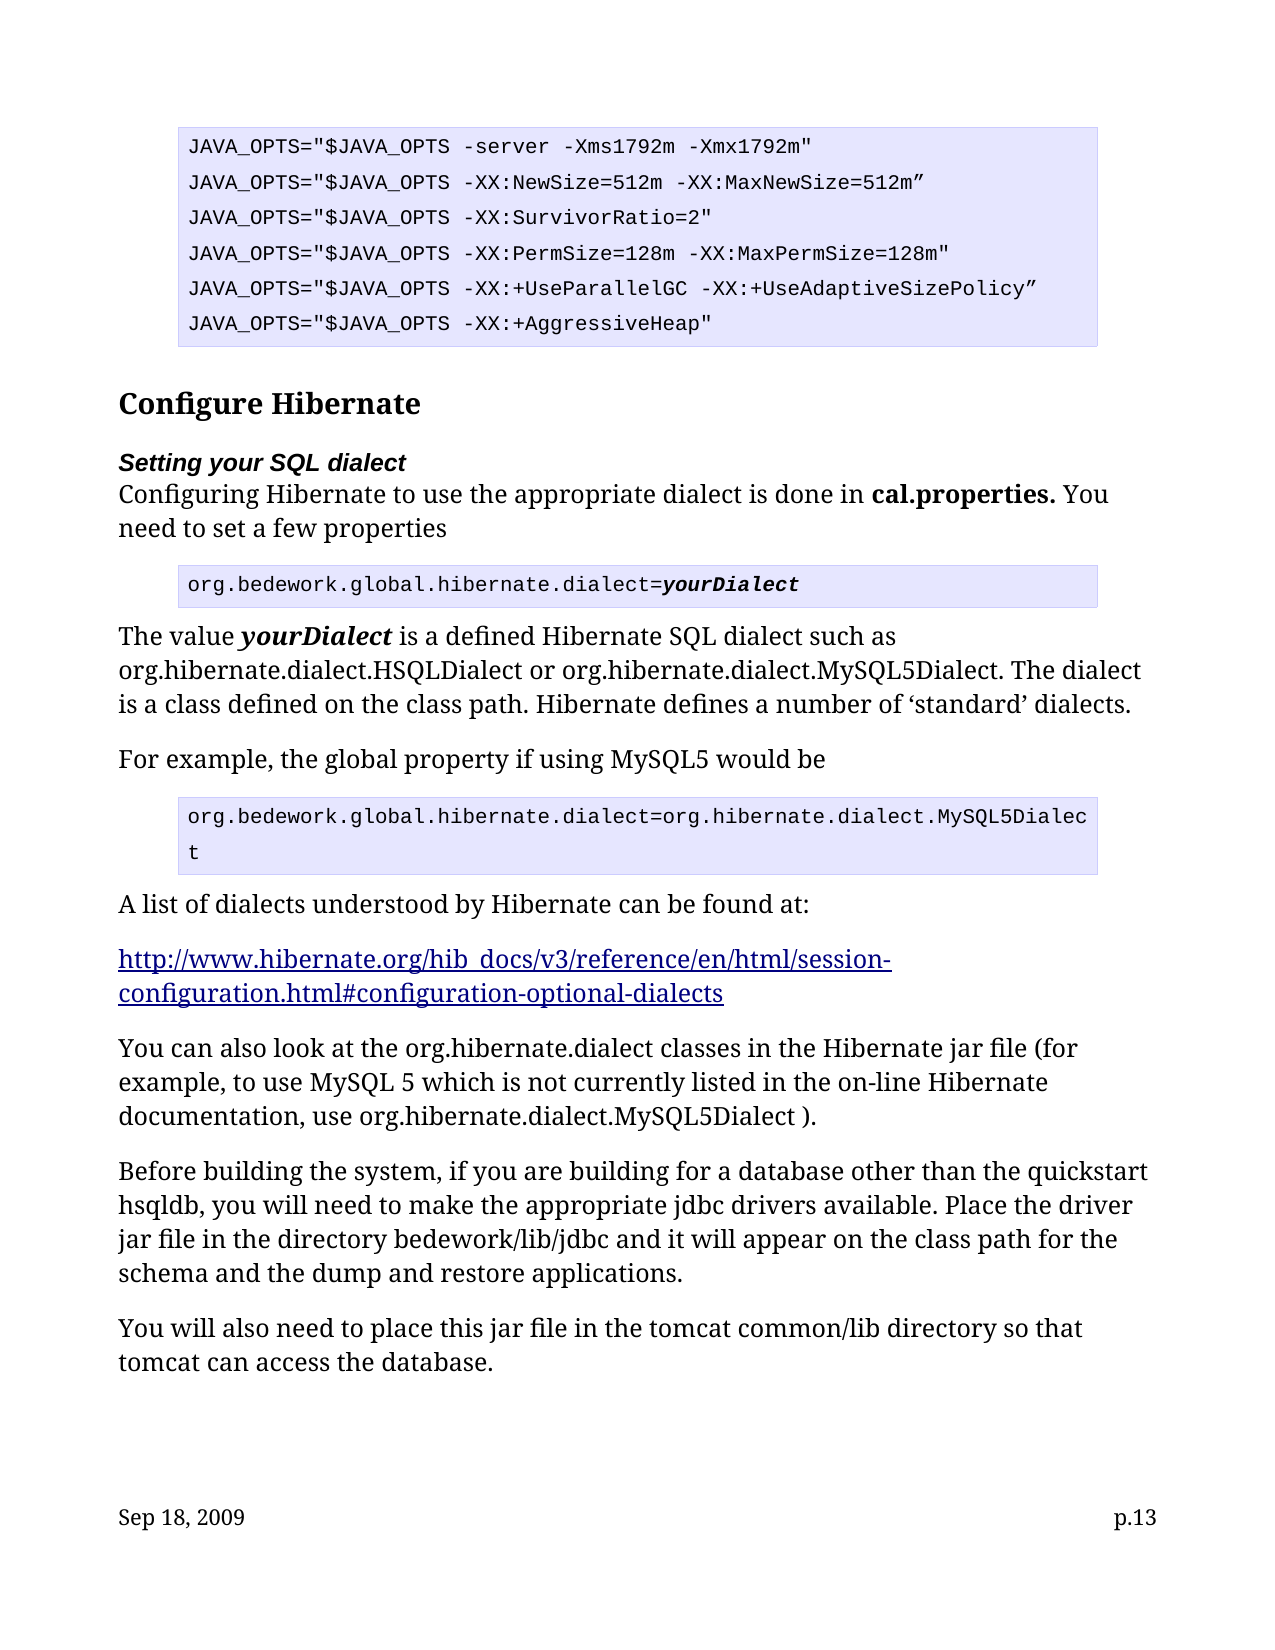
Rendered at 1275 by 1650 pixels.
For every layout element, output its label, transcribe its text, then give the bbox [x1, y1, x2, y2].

subtitle Configure Hibernate [118, 383, 1157, 423]
text A list of dialects understood by Hibernate can be found at: [118, 886, 1157, 920]
text http://www.hibernate.org/hib_docs/v3/reference/en/html/session-configuration.html#configuration-optional-dialects [118, 941, 1157, 1009]
text Before building the system, if you are building for a database other than the quickstart hsqldb, you will need to make the appropriate jdbc drivers available. Place the driver jar file in the directory bedework/lib/jdbc and it will appear on the class path for the schema and the dump and restore applications. [118, 1154, 1157, 1290]
text JAVA_OPTS="$JAVA_OPTS -server -Xms1792m -Xmx1792m" JAVA_OPTS="$JAVA_OPTS -XX:NewSize=512m -XX:MaxNewSize=512m” [179, 128, 1097, 195]
text The value yourDialect is a defined Hibernate SQL dialect such as org.hibernate.dialect.HSQLDialect or org.hibernate.dialect.MySQL5Dialect. The dialect is a class defined on the class path. Hibernate defines a number of ‘standard’ dialects. [118, 619, 1157, 721]
text For example, the global property if using MySQL5 would be [118, 742, 1157, 776]
text You will also need to place this jar file in the tomcat common/lib directory so that tomcat can access the database. [118, 1311, 1157, 1379]
text JAVA_OPTS="$JAVA_OPTS -XX:SurvivorRatio=2" JAVA_OPTS="$JAVA_OPTS -XX:PermSize=128m -XX:MaxPermSize=128m" JAVA_OPTS="$JAVA_OPTS -XX:+UseParallelGC -XX:+UseAdaptiveSizePolicy” [179, 198, 1097, 302]
subtitle Setting your SQL dialect [118, 448, 1157, 476]
text org.bedework.global.hibernate.dialect=org.hibernate.dialect.MySQL5Dialect [179, 798, 1097, 874]
text org.bedework.global.hibernate.dialect=yourDialect [179, 566, 1097, 607]
text JAVA_OPTS="$JAVA_OPTS -XX:+AggressiveHeap" [179, 304, 1097, 346]
text Configuring Hibernate to use the appropriate dialect is done in cal.properties. You need to set a few properties [118, 476, 1157, 544]
text You can also look at the org.hibernate.dialect classes in the Hibernate jar file (for example, to use MySQL 5 which is not currently listed in the on-line Hibernate documentation, use org.hibernate.dialect.MySQL5Dialect ). [118, 1031, 1157, 1133]
